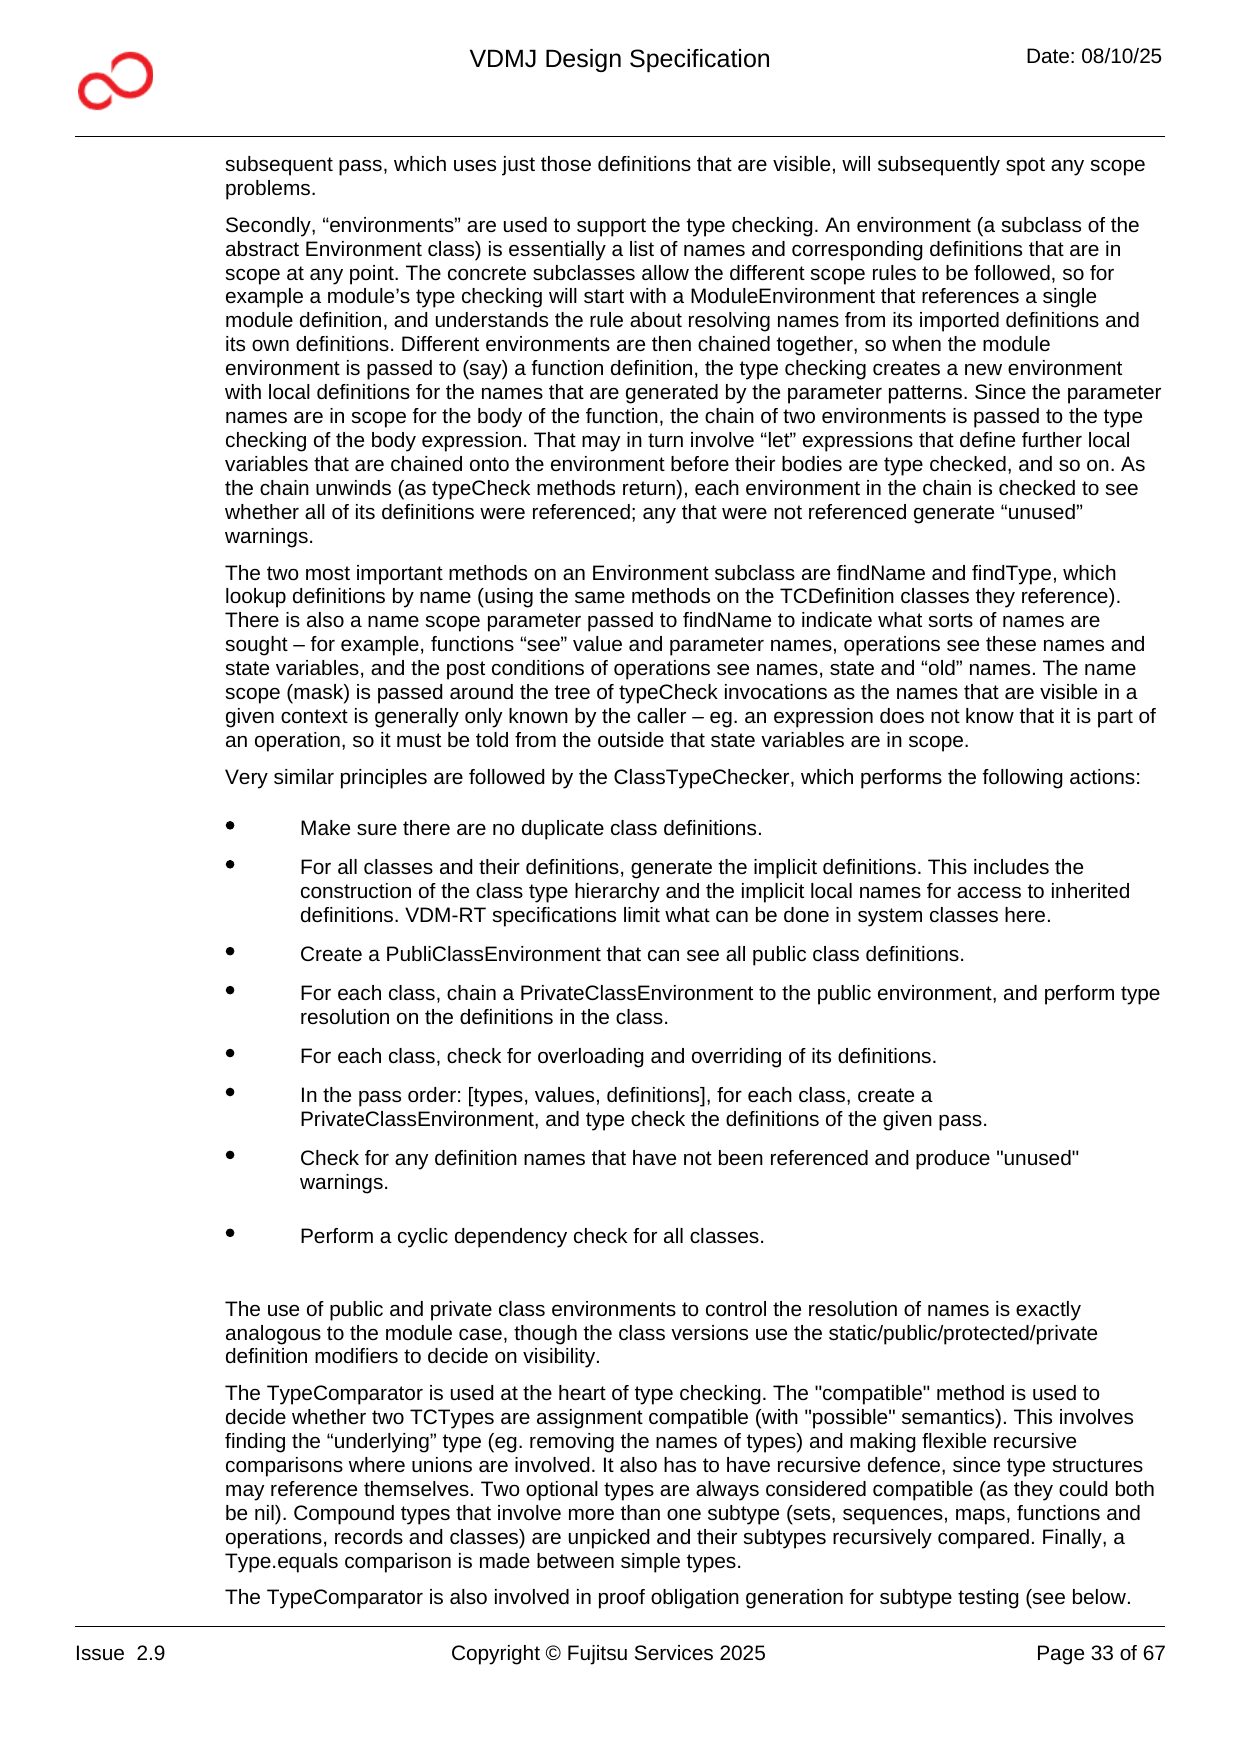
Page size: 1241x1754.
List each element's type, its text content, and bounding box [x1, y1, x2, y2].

list Make sure there are no duplicate class definitions. [225, 816, 1165, 840]
list For all classes and their definitions, generate the implicit definitions. This includes the construction of the class type hierarchy and the implicit local names for access to inherited definitions. VDM-RT specifications limit what can be done in system classes here. [225, 855, 1165, 927]
text The use of public and private class environments to control the resolution of names is exactly analogous to the module case, though the class versions use the static/public/protected/private definition modifiers to decide on visibility. [225, 1297, 1165, 1369]
text The TypeComparator is also involved in proof obligation generation for subtype testing (see below. [225, 1585, 1165, 1609]
text Very similar principles are followed by the ClassTypeChecker, which performs the following actions: [225, 765, 1165, 789]
text The two most important methods on an Environment subclass are findName and findType, which lookup definitions by name (using the same methods on the TCDefinition classes they reference). There is also a name scope parameter passed to findName to indicate what sorts of names are sought – for example, functions “see” value and parameter names, operations see these names and state variables, and the post conditions of operations see names, state and “old” names. The name scope (mask) is passed around the tree of typeCheck invocations as the names that are visible in a given context is generally only known by the caller – eg. an expression does not know that it is part of an operation, so it must be told from the outside that state variables are in scope. [225, 561, 1165, 752]
text The TypeComparator is used at the heart of type checking. The "compatible" method is used to decide whether two TCTypes are assignment compatible (with "possible" semantics). This involves finding the “underlying” type (eg. removing the names of types) and making flexible recursive comparisons where unions are involved. It also has to have recursive defence, since type structures may reference themselves. Two optional types are always considered compatible (as they could both be nil). Compound types that involve more than one subtype (sets, sequences, maps, functions and operations, records and classes) are unpicked and their subtypes recursively compared. Finally, a Type.equals comparison is made between simple types. [225, 1381, 1165, 1573]
picture [78, 44, 153, 120]
text Secondly, “environments” are used to support the type checking. An environment (a subclass of the abstract Environment class) is essentially a list of names and corresponding definitions that are in scope at any point. The concrete subclasses allow the different scope rules to be followed, so for example a module’s type checking will start with a ModuleEnvironment that references a single module definition, and understands the rule about resolving names from its imported definitions and its own definitions. Different environments are then chained together, so when the module environment is passed to (say) a function definition, the type checking creates a new environment with local definitions for the names that are generated by the parameter patterns. Since the parameter names are in scope for the body of the function, the chain of two environments is passed to the type checking of the body expression. That may in turn involve “let” expressions that define further local variables that are chained onto the environment before their bodies are type checked, and so on. As the chain unwinds (as typeCheck methods return), each environment in the chain is checked to see whether all of its definitions were referenced; any that were not referenced generate “unused” warnings. [225, 213, 1165, 548]
list For each class, check for overloading and overriding of its definitions. [225, 1044, 1165, 1068]
list Check for any definition names that have not been referenced and produce "unused" warnings. [225, 1146, 1165, 1194]
text subsequent pass, which uses just those definitions that are visible, will subsequently spot any scope problems. [225, 152, 1165, 200]
list Create a PubliClassEnvironment that can see all public class definitions. [225, 942, 1165, 966]
list In the pass order: [types, values, definitions], for each class, create a PrivateClassEnvironment, and type check the definitions of the given pass. [225, 1083, 1165, 1131]
list For each class, chain a PrivateClassEnvironment to the public environment, and perform type resolution on the definitions in the class. [225, 981, 1165, 1029]
list Perform a cyclic dependency check for all classes. [225, 1224, 1165, 1248]
